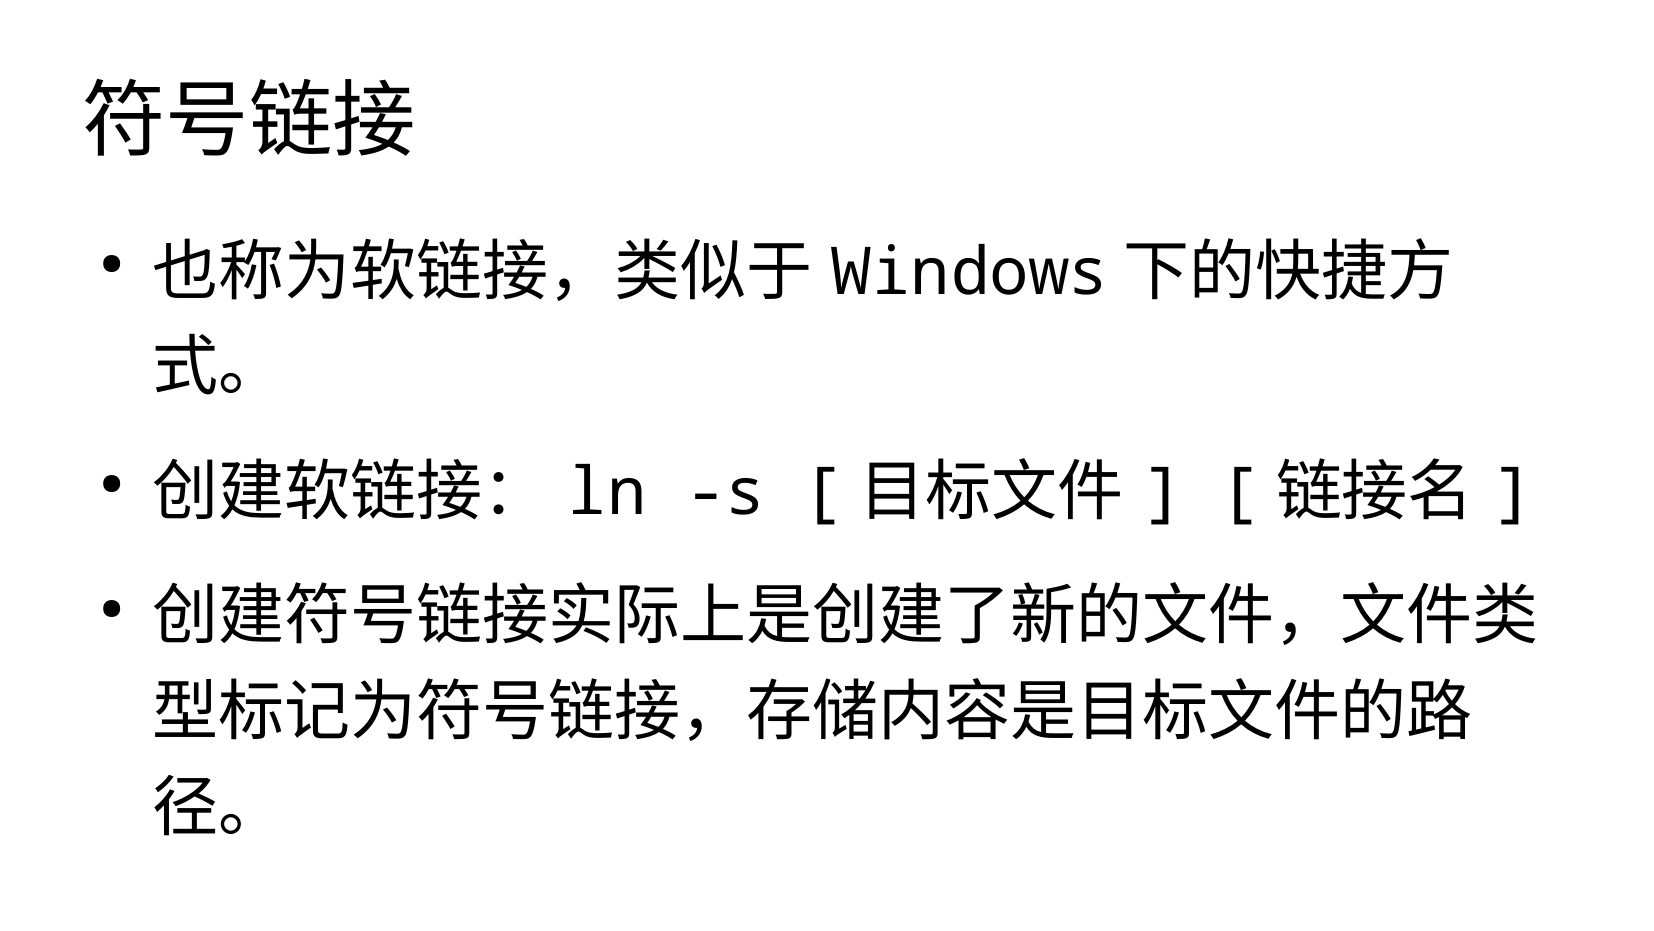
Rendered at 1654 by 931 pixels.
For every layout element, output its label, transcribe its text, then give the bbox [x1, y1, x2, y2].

list 也称为软链接，类似于Windows下的快捷方式。 创建软链接：ln -s [目标文件] [链接名] 创建符号链接实际上是创建了新的文件，文件类型标记为符号链接，存储内容是目标文件的路径。 [82, 217, 1571, 851]
title 符号链接 [82, 37, 1571, 189]
